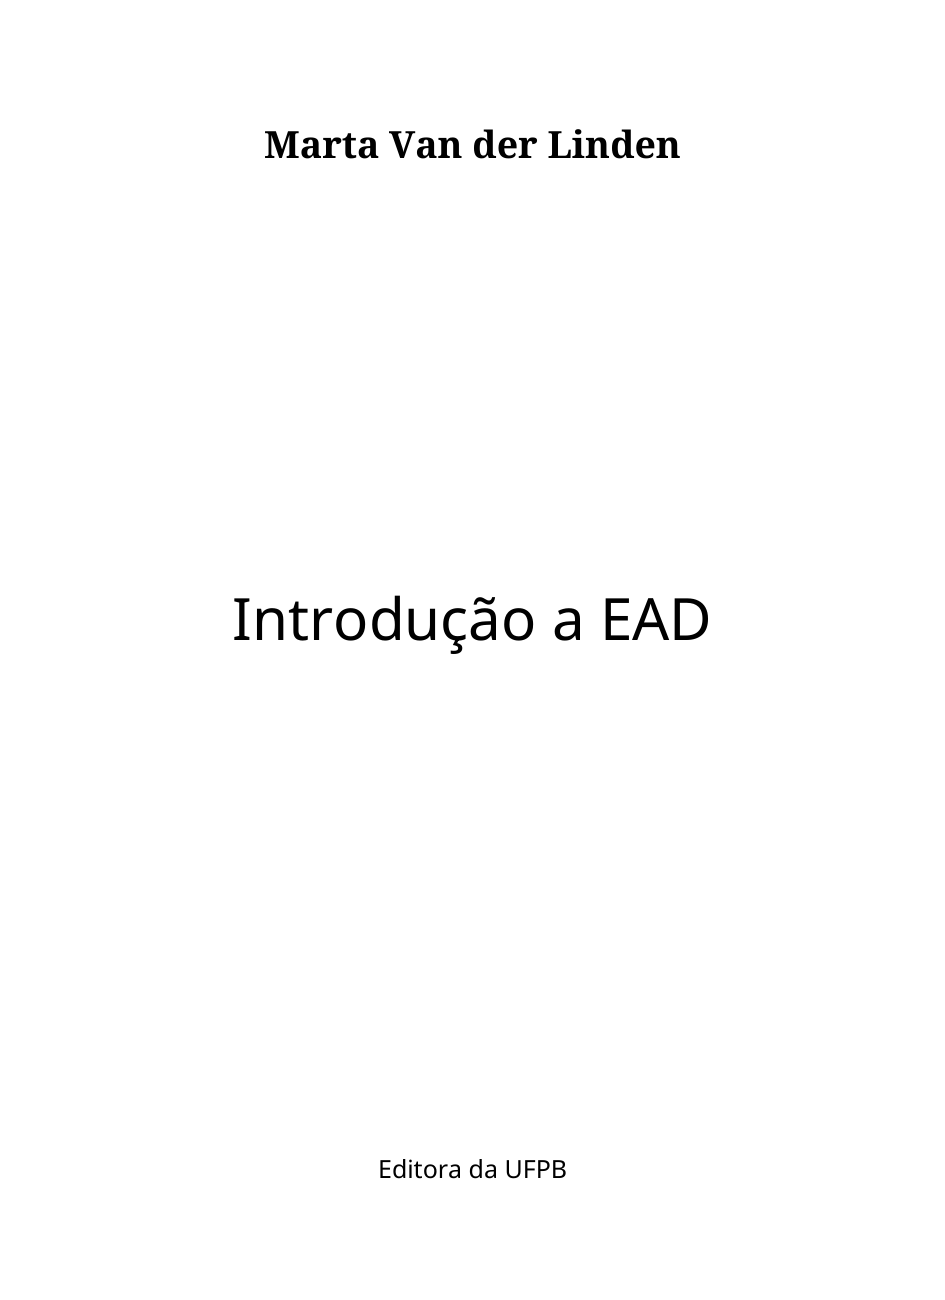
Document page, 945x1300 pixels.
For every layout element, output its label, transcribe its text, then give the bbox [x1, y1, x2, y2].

text Marta Van der Linden [118, 118, 827, 169]
text Editora da UFPB [118, 1152, 827, 1186]
text Introdução a EAD [118, 577, 827, 657]
